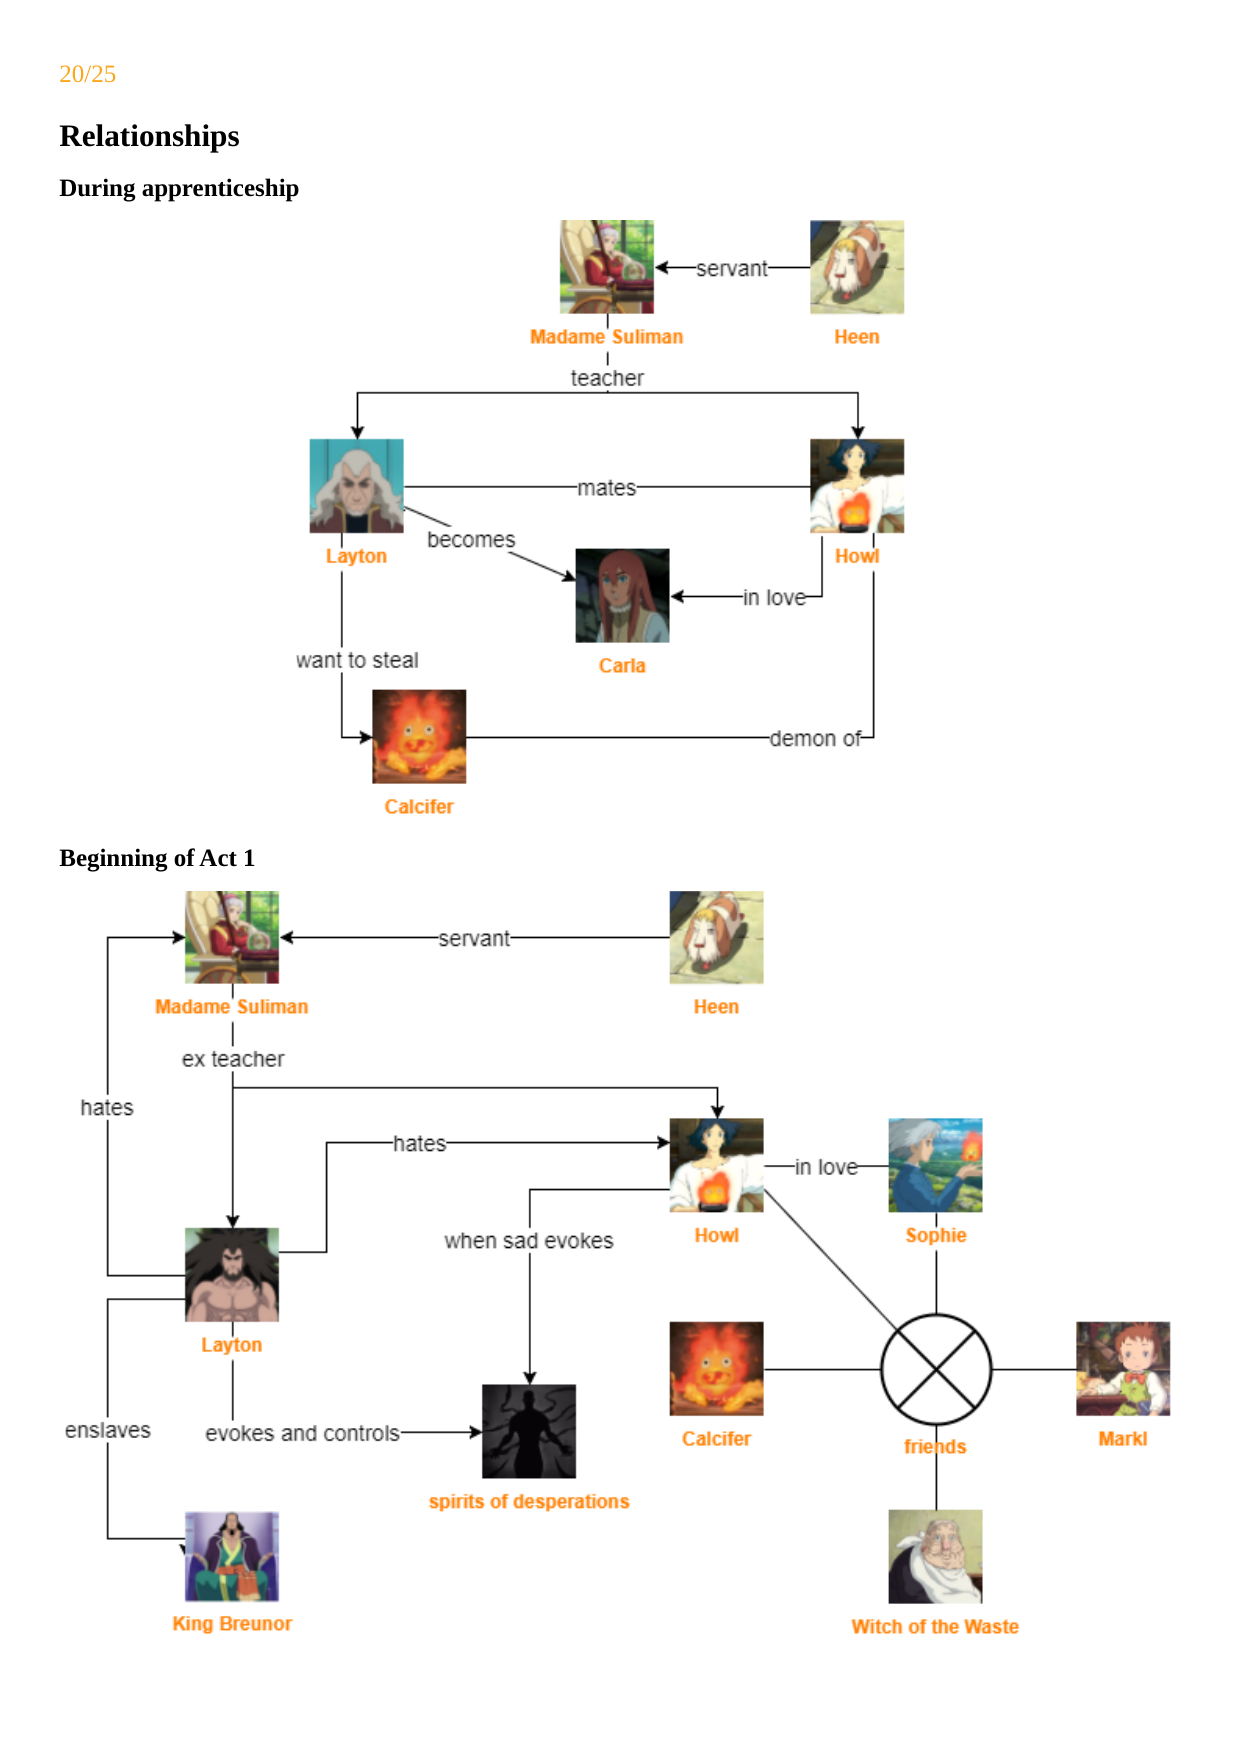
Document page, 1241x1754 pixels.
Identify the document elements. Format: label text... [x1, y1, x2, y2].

text During apprenticeship [59, 173, 1181, 202]
text Beginning of Act 1 [59, 843, 1181, 872]
picture [296, 220, 906, 820]
picture [65, 891, 1172, 1640]
text Relationships [59, 117, 1181, 153]
